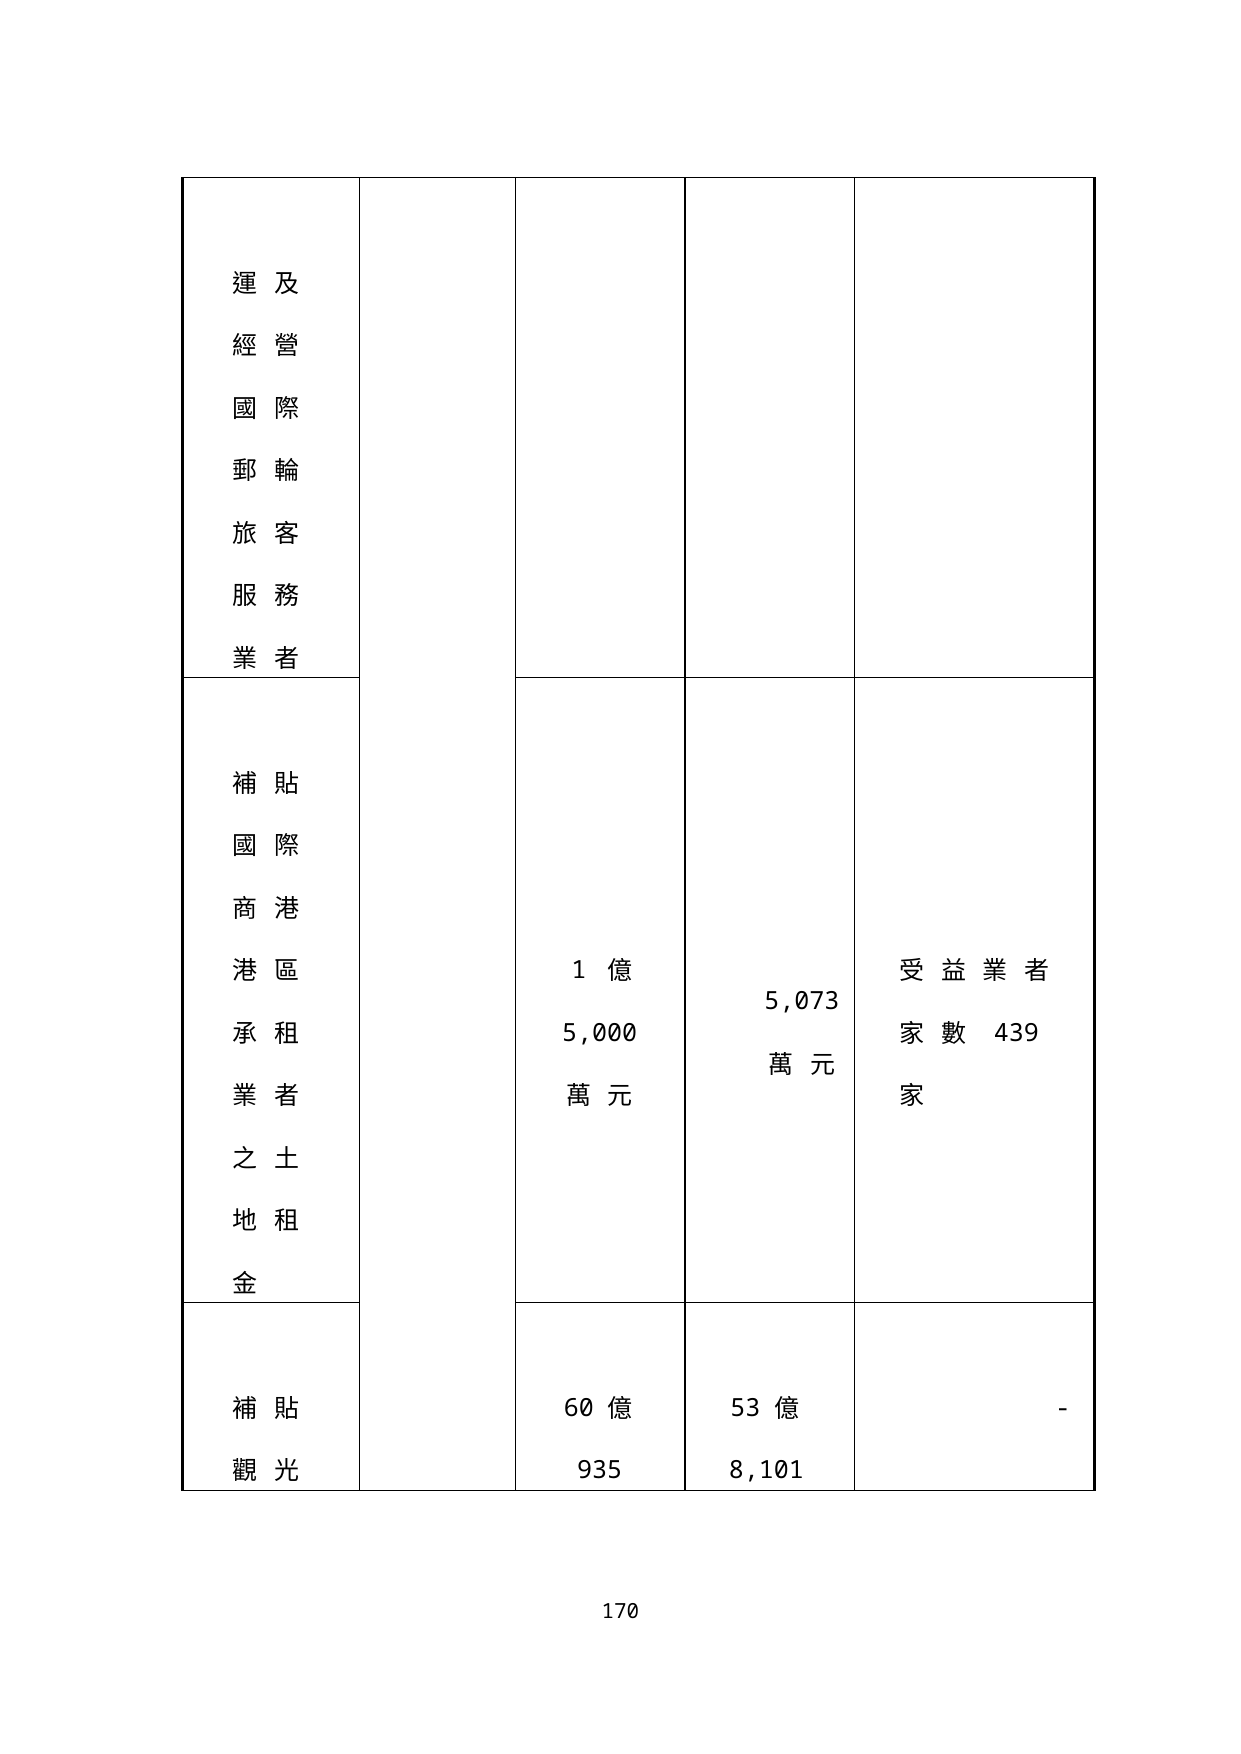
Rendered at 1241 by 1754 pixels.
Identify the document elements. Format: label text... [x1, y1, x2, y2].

table_cell 5,073萬元 [686, 678, 854, 1302]
table_cell 運及經營國際郵輪旅客服務業者 [184, 178, 359, 677]
table_cell [686, 178, 854, 677]
table_cell 補貼觀光 [184, 1303, 359, 1490]
table_cell [360, 178, 515, 1490]
table_cell - [855, 1303, 1093, 1490]
table_cell 受益業者家數439家 [855, 678, 1093, 1302]
table_cell [516, 178, 684, 677]
table_cell 1億5,000萬元 [516, 678, 684, 1302]
table_cell 補貼國際商港港區承租業者之土地租金 [184, 678, 359, 1302]
table_cell [855, 178, 1093, 677]
table_cell 60億935 [516, 1303, 684, 1490]
table_cell 53億8,101 [686, 1303, 854, 1490]
